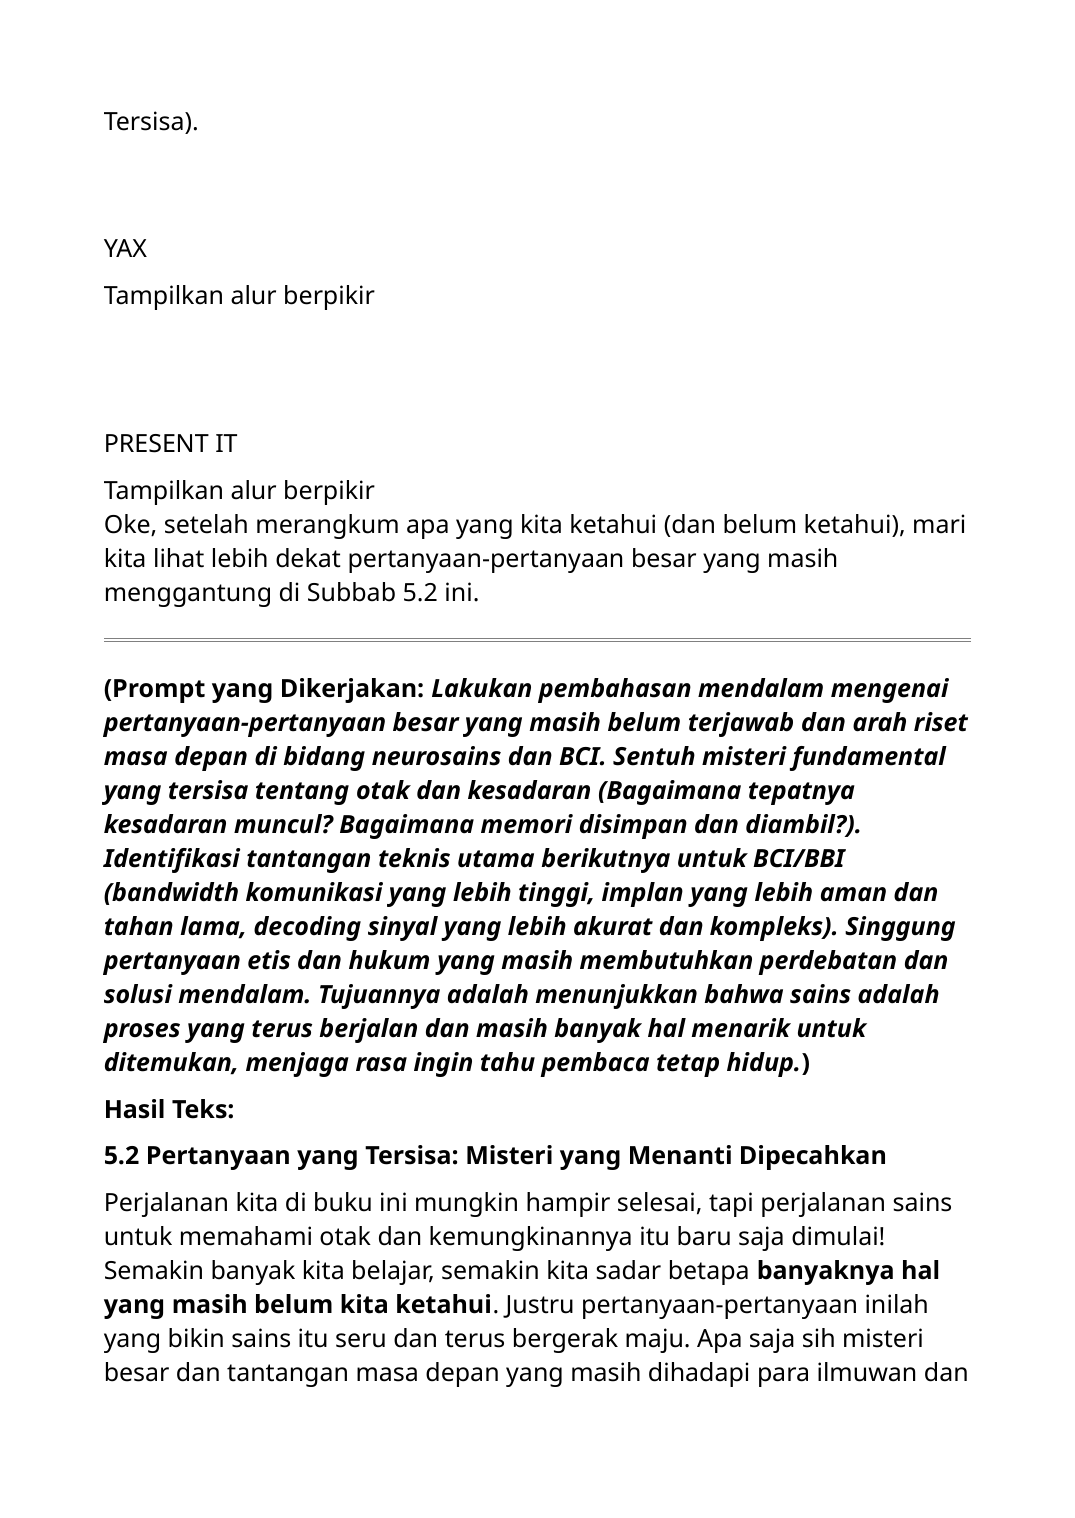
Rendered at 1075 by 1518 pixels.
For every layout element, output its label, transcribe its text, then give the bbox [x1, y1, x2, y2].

text (Prompt yang Dikerjakan: Lakukan pembahasan mendalam mengenai pertanyaan-pertanyaan besar yang masih belum terjawab dan arah riset masa depan di bidang neurosains dan BCI. Sentuh misteri fundamental yang tersisa tentang otak dan kesadaran (Bagaimana tepatnya kesadaran muncul? Bagaimana memori disimpan dan diambil?). Identifikasi tantangan teknis utama berikutnya untuk BCI/BBI (bandwidth komunikasi yang lebih tinggi, implan yang lebih aman dan tahan lama, decoding sinyal yang lebih akurat dan kompleks). Singgung pertanyaan etis dan hukum yang masih membutuhkan perdebatan dan solusi mendalam. Tujuannya adalah menunjukkan bahwa sains adalah proses yang terus berjalan dan masih banyak hal menarik untuk ditemukan, menjaga rasa ingin tahu pembaca tetap hidup.) [103, 670, 971, 1079]
text PRESENT IT [103, 426, 971, 460]
text Oke, setelah merangkum apa yang kita ketahui (dan belum ketahui), mari kita lihat lebih dekat pertanyaan-pertanyaan besar yang masih menggantung di Subbab 5.2 ini. [103, 507, 971, 609]
text Tersisa). [103, 103, 971, 138]
text Tampilkan alur berpikir [103, 473, 971, 507]
text Tampilkan alur berpikir [103, 277, 971, 311]
text 5.2 Pertanyaan yang Tersisa: Misteri yang Menanti Dipecahkan [103, 1138, 971, 1172]
text Hasil Teks: [103, 1091, 971, 1126]
text YAX [103, 231, 971, 265]
text Perjalanan kita di buku ini mungkin hampir selesai, tapi perjalanan sains untuk memahami otak dan kemungkinannya itu baru saja dimulai! Semakin banyak kita belajar, semakin kita sadar betapa banyaknya hal yang masih belum kita ketahui. Justru pertanyaan-pertanyaan inilah yang bikin sains itu seru dan terus bergerak maju. Apa saja sih misteri besar dan tantangan masa depan yang masih dihadapi para ilmuwan dan [103, 1184, 971, 1389]
